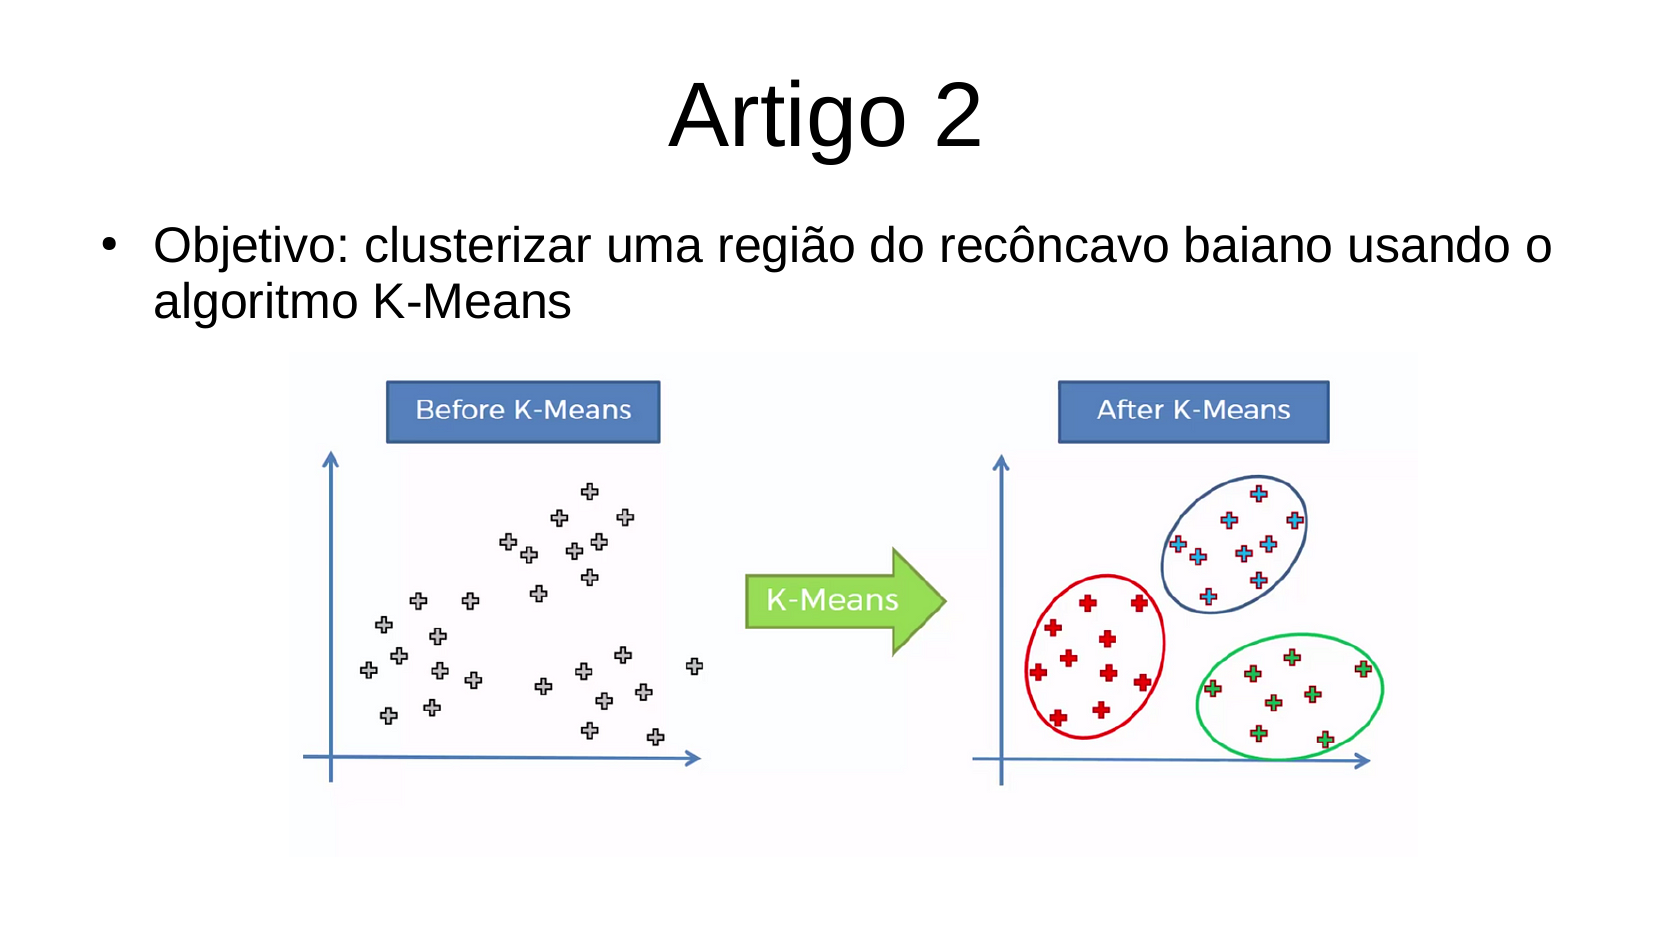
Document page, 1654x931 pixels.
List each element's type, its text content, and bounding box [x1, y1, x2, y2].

picture [289, 352, 1418, 857]
title Artigo 2 [82, 37, 1571, 193]
list Objetivo: clusterizar uma região do recôncavo baiano usando o algoritmo K-Means [82, 217, 1571, 758]
